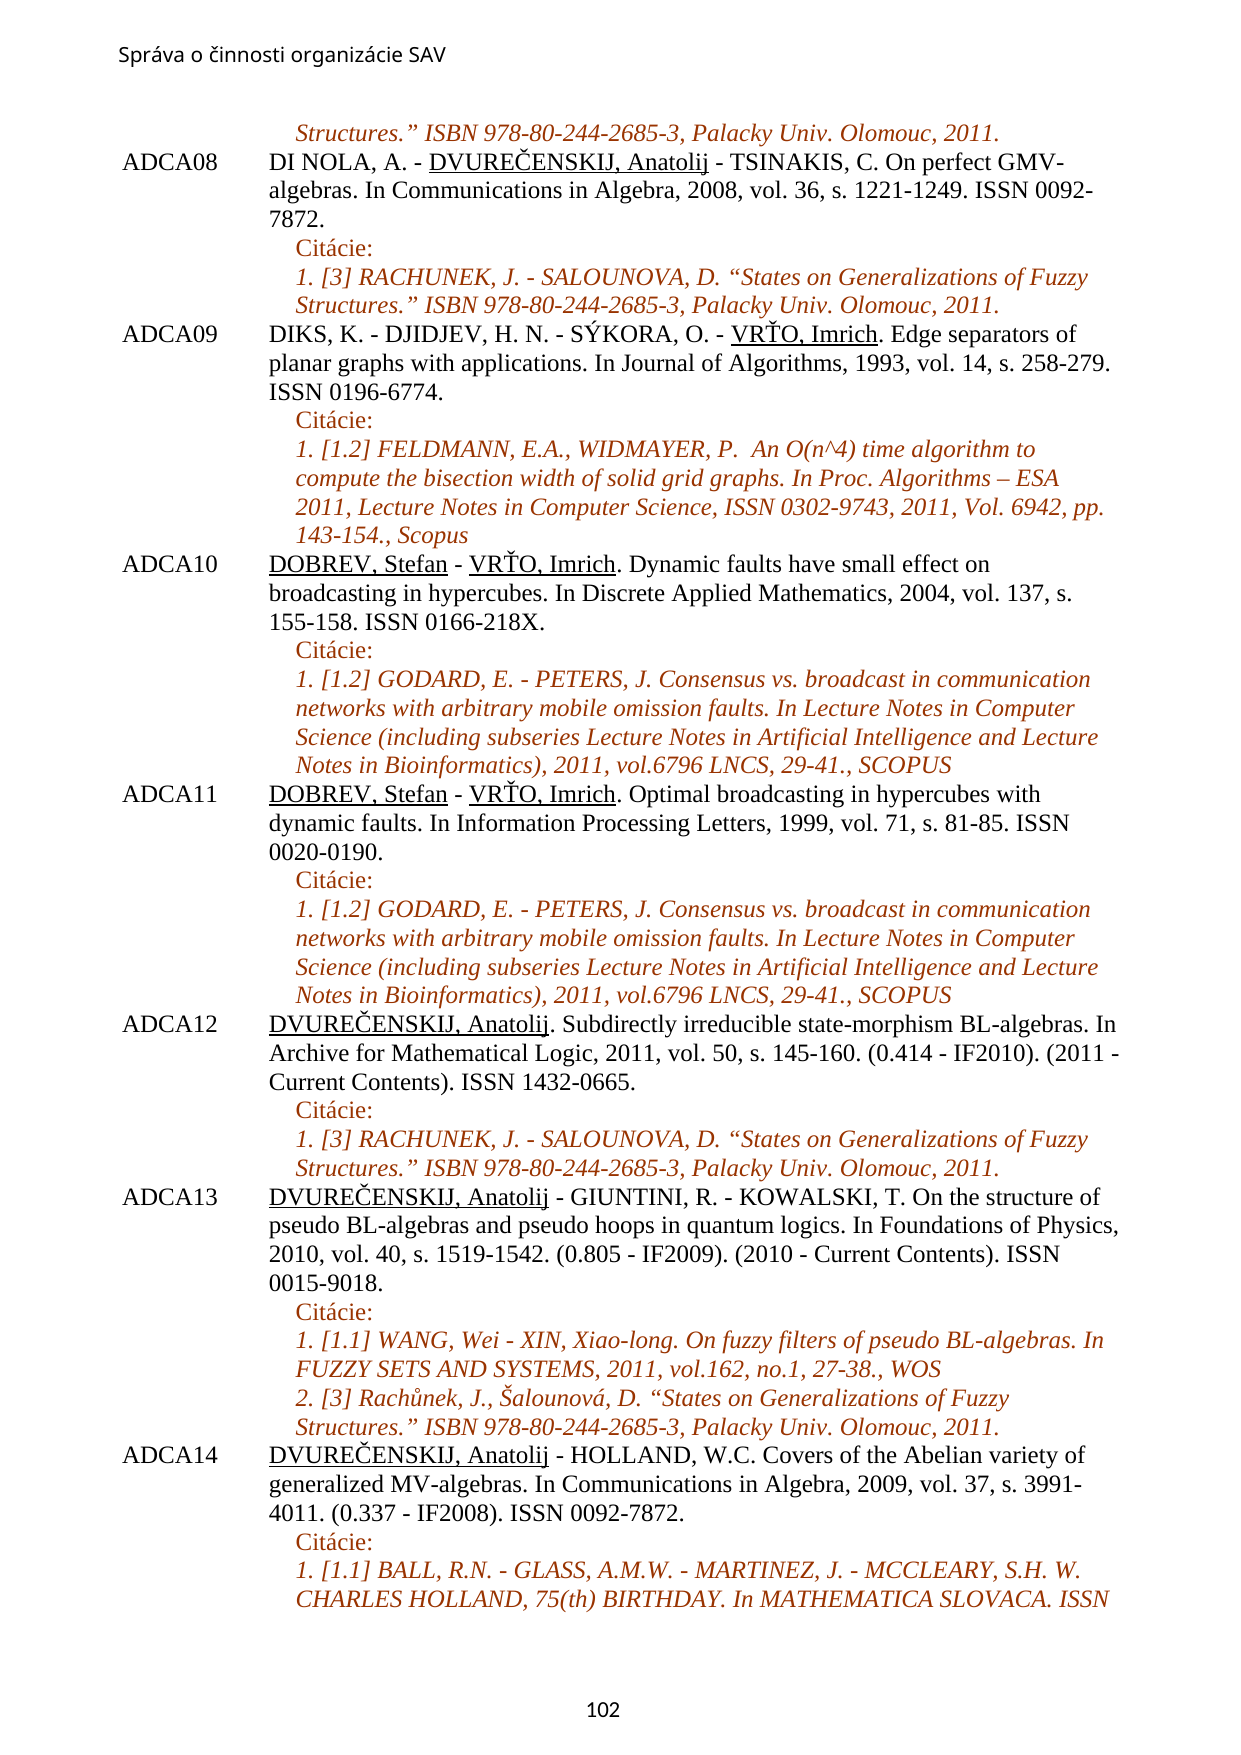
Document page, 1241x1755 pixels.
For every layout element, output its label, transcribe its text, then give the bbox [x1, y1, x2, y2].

text 1. [3] RACHUNEK, J. - SALOUNOVA, D. “States on Generalizations of Fuzzy Structures.” ISBN 978-80-244-2685-3, Palacky Univ. Olomouc, 2011. [295, 1124, 1122, 1182]
text Structures.” ISBN 978-80-244-2685-3, Palacky Univ. Olomouc, 2011. [295, 118, 1122, 147]
text 2. [3] Rachůnek, J., Šalounová, D. “States on Generalizations of Fuzzy Structures.” ISBN 978-80-244-2685-3, Palacky Univ. Olomouc, 2011. [295, 1383, 1122, 1441]
text Citácie: [295, 1096, 1122, 1124]
text 1. [1.1] BALL, R.N. - GLASS, A.M.W. - MARTINEZ, J. - MCCLEARY, S.H. W. CHARLES HOLLAND, 75(th) BIRTHDAY. In MATHEMATICA SLOVACA. ISSN [295, 1556, 1122, 1613]
table_header DVUREČENSKIJ, Anatolij - HOLLAND, W.C. Covers of the Abelian variety of generalized MV-algebras. In Communications in Algebra, 2009, vol. 37, s. 3991-4011. (0.337 - IF2008). ISSN 0092-7872. [269, 1441, 1122, 1527]
text 1. [1.1] WANG, Wei - XIN, Xiao-long. On fuzzy filters of pseudo BL-algebras. In FUZZY SETS AND SYSTEMS, 2011, vol.162, no.1, 27-38., WOS [295, 1326, 1122, 1383]
table_header DVUREČENSKIJ, Anatolij. Subdirectly irreducible state-morphism BL-algebras. In Archive for Mathematical Logic, 2011, vol. 50, s. 145-160. (0.414 - IF2010). (2011 - Current Contents). ISSN 1432-0665. [269, 1009, 1122, 1096]
text 1. [1.2] GODARD, E. - PETERS, J. Consensus vs. broadcast in communication networks with arbitrary mobile omission faults. In Lecture Notes in Computer Science (including subseries Lecture Notes in Artificial Intelligence and Lecture Notes in Bioinformatics), 2011, vol.6796 LNCS, 29-41., SCOPUS [295, 664, 1122, 779]
text Citácie: [295, 406, 1122, 434]
text Citácie: [295, 1297, 1122, 1326]
table_header ADCA10 [122, 549, 269, 636]
text Citácie: [295, 1527, 1122, 1556]
table_header ADCA09 [122, 319, 269, 406]
text 1. [1.2] FELDMANN, E.A., WIDMAYER, P. An O(n^4) time algorithm to compute the bisection width of solid grid graphs. In Proc. Algorithms – ESA 2011, Lecture Notes in Computer Science, ISSN 0302-9743, 2011, Vol. 6942, pp. 143-154., Scopus [295, 434, 1122, 549]
text Citácie: [295, 233, 1122, 262]
table_header DOBREV, Stefan - VRŤO, Imrich. Optimal broadcasting in hypercubes with dynamic faults. In Information Processing Letters, 1999, vol. 71, s. 81-85. ISSN 0020-0190. [269, 779, 1122, 866]
table_header DIKS, K. - DJIDJEV, H. N. - SÝKORA, O. - VRŤO, Imrich. Edge separators of planar graphs with applications. In Journal of Algorithms, 1993, vol. 14, s. 258-279. ISSN 0196-6774. [269, 319, 1122, 406]
table_header ADCA11 [122, 779, 269, 866]
table_header DI NOLA, A. - DVUREČENSKIJ, Anatolij - TSINAKIS, C. On perfect GMV-algebras. In Communications in Algebra, 2008, vol. 36, s. 1221-1249. ISSN 0092-7872. [269, 147, 1122, 233]
text Citácie: [295, 866, 1122, 894]
table_header DOBREV, Stefan - VRŤO, Imrich. Dynamic faults have small effect on broadcasting in hypercubes. In Discrete Applied Mathematics, 2004, vol. 137, s. 155-158. ISSN 0166-218X. [269, 549, 1122, 636]
table_header ADCA12 [122, 1009, 269, 1096]
table_header ADCA13 [122, 1182, 269, 1297]
text Citácie: [295, 636, 1122, 664]
text 1. [3] RACHUNEK, J. - SALOUNOVA, D. “States on Generalizations of Fuzzy Structures.” ISBN 978-80-244-2685-3, Palacky Univ. Olomouc, 2011. [295, 262, 1122, 319]
table_header ADCA14 [122, 1441, 269, 1527]
table_header DVUREČENSKIJ, Anatolij - GIUNTINI, R. - KOWALSKI, T. On the structure of pseudo BL-algebras and pseudo hoops in quantum logics. In Foundations of Physics, 2010, vol. 40, s. 1519-1542. (0.805 - IF2009). (2010 - Current Contents). ISSN 0015-9018. [269, 1182, 1122, 1297]
table_header ADCA08 [122, 147, 269, 233]
text 1. [1.2] GODARD, E. - PETERS, J. Consensus vs. broadcast in communication networks with arbitrary mobile omission faults. In Lecture Notes in Computer Science (including subseries Lecture Notes in Artificial Intelligence and Lecture Notes in Bioinformatics), 2011, vol.6796 LNCS, 29-41., SCOPUS [295, 894, 1122, 1009]
